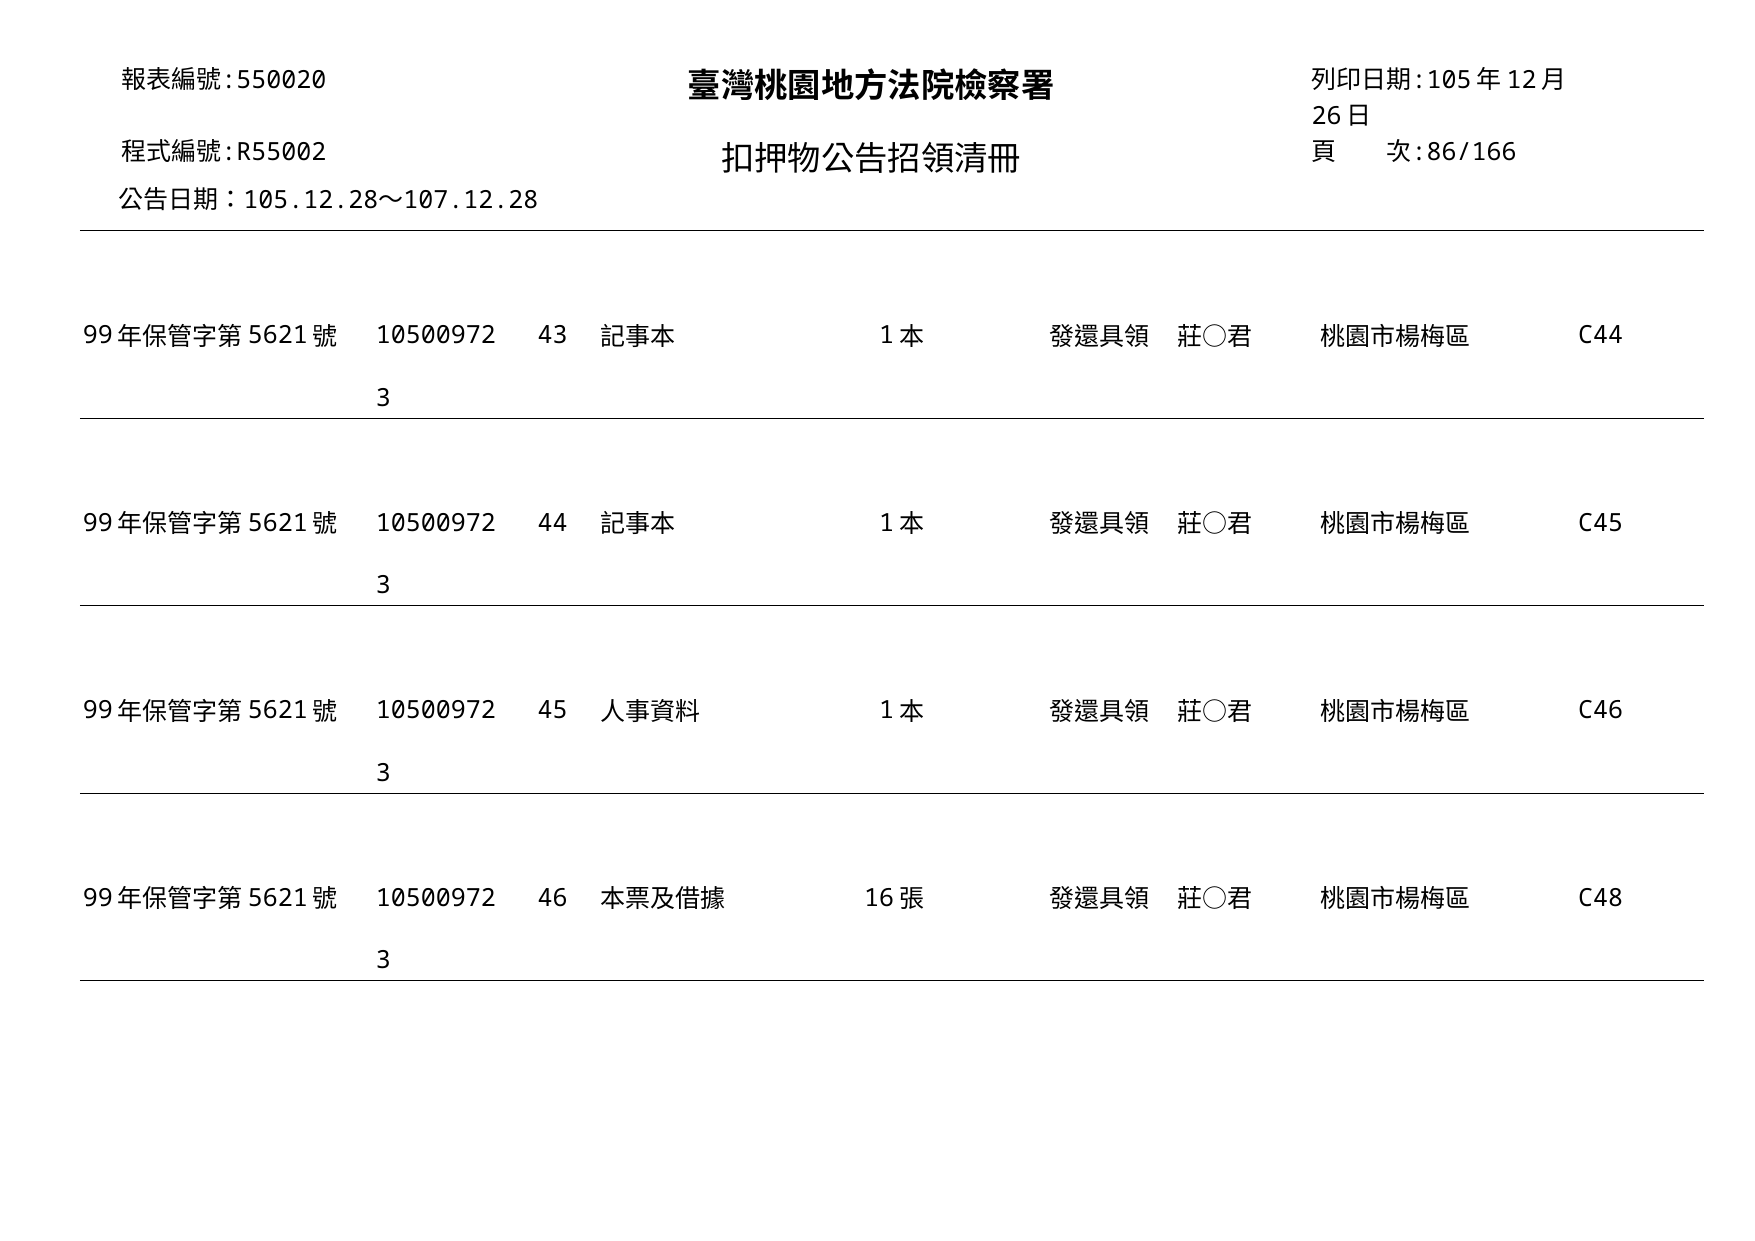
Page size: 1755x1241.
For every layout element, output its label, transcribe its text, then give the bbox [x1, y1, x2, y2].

table_cell 桃園市楊梅區 [1317, 231, 1575, 417]
table_cell [927, 419, 1046, 605]
table_cell C48 [1575, 794, 1704, 980]
table_cell 莊○君 [1175, 231, 1317, 417]
table_cell 記事本 [597, 419, 807, 605]
table_cell 莊○君 [1175, 419, 1317, 605]
table_cell 桃園市楊梅區 [1317, 794, 1575, 980]
table_cell 99年保管字第5621號 [80, 231, 373, 417]
table_cell 105009723 [373, 794, 507, 980]
table_cell 99年保管字第5621號 [80, 606, 373, 792]
table_cell 43 [507, 231, 597, 417]
table_cell [927, 606, 1046, 792]
table_cell 44 [507, 419, 597, 605]
table_cell 發還具領 [1046, 419, 1175, 605]
table_cell 105009723 [373, 231, 507, 417]
table_cell 桃園市楊梅區 [1317, 606, 1575, 792]
table_cell 發還具領 [1046, 606, 1175, 792]
table_cell 46 [507, 794, 597, 980]
table_cell C45 [1575, 419, 1704, 605]
table_cell [927, 794, 1046, 980]
table_cell C46 [1575, 606, 1704, 792]
table_cell 發還具領 [1046, 794, 1175, 980]
table_cell C44 [1575, 231, 1704, 417]
table_cell 1本 [808, 606, 927, 792]
table_cell 1本 [808, 419, 927, 605]
table_cell 本票及借據 [597, 794, 807, 980]
table_cell 人事資料 [597, 606, 807, 792]
table_cell [927, 231, 1046, 417]
table_cell 45 [507, 606, 597, 792]
table_cell 99年保管字第5621號 [80, 794, 373, 980]
table_cell 105009723 [373, 419, 507, 605]
table_cell 16張 [808, 794, 927, 980]
table_cell 記事本 [597, 231, 807, 417]
table_cell 桃園市楊梅區 [1317, 419, 1575, 605]
table_cell 莊○君 [1175, 606, 1317, 792]
table_cell 1本 [808, 231, 927, 417]
table_cell 發還具領 [1046, 231, 1175, 417]
table_cell 莊○君 [1175, 794, 1317, 980]
table_cell 105009723 [373, 606, 507, 792]
table_cell 99年保管字第5621號 [80, 419, 373, 605]
